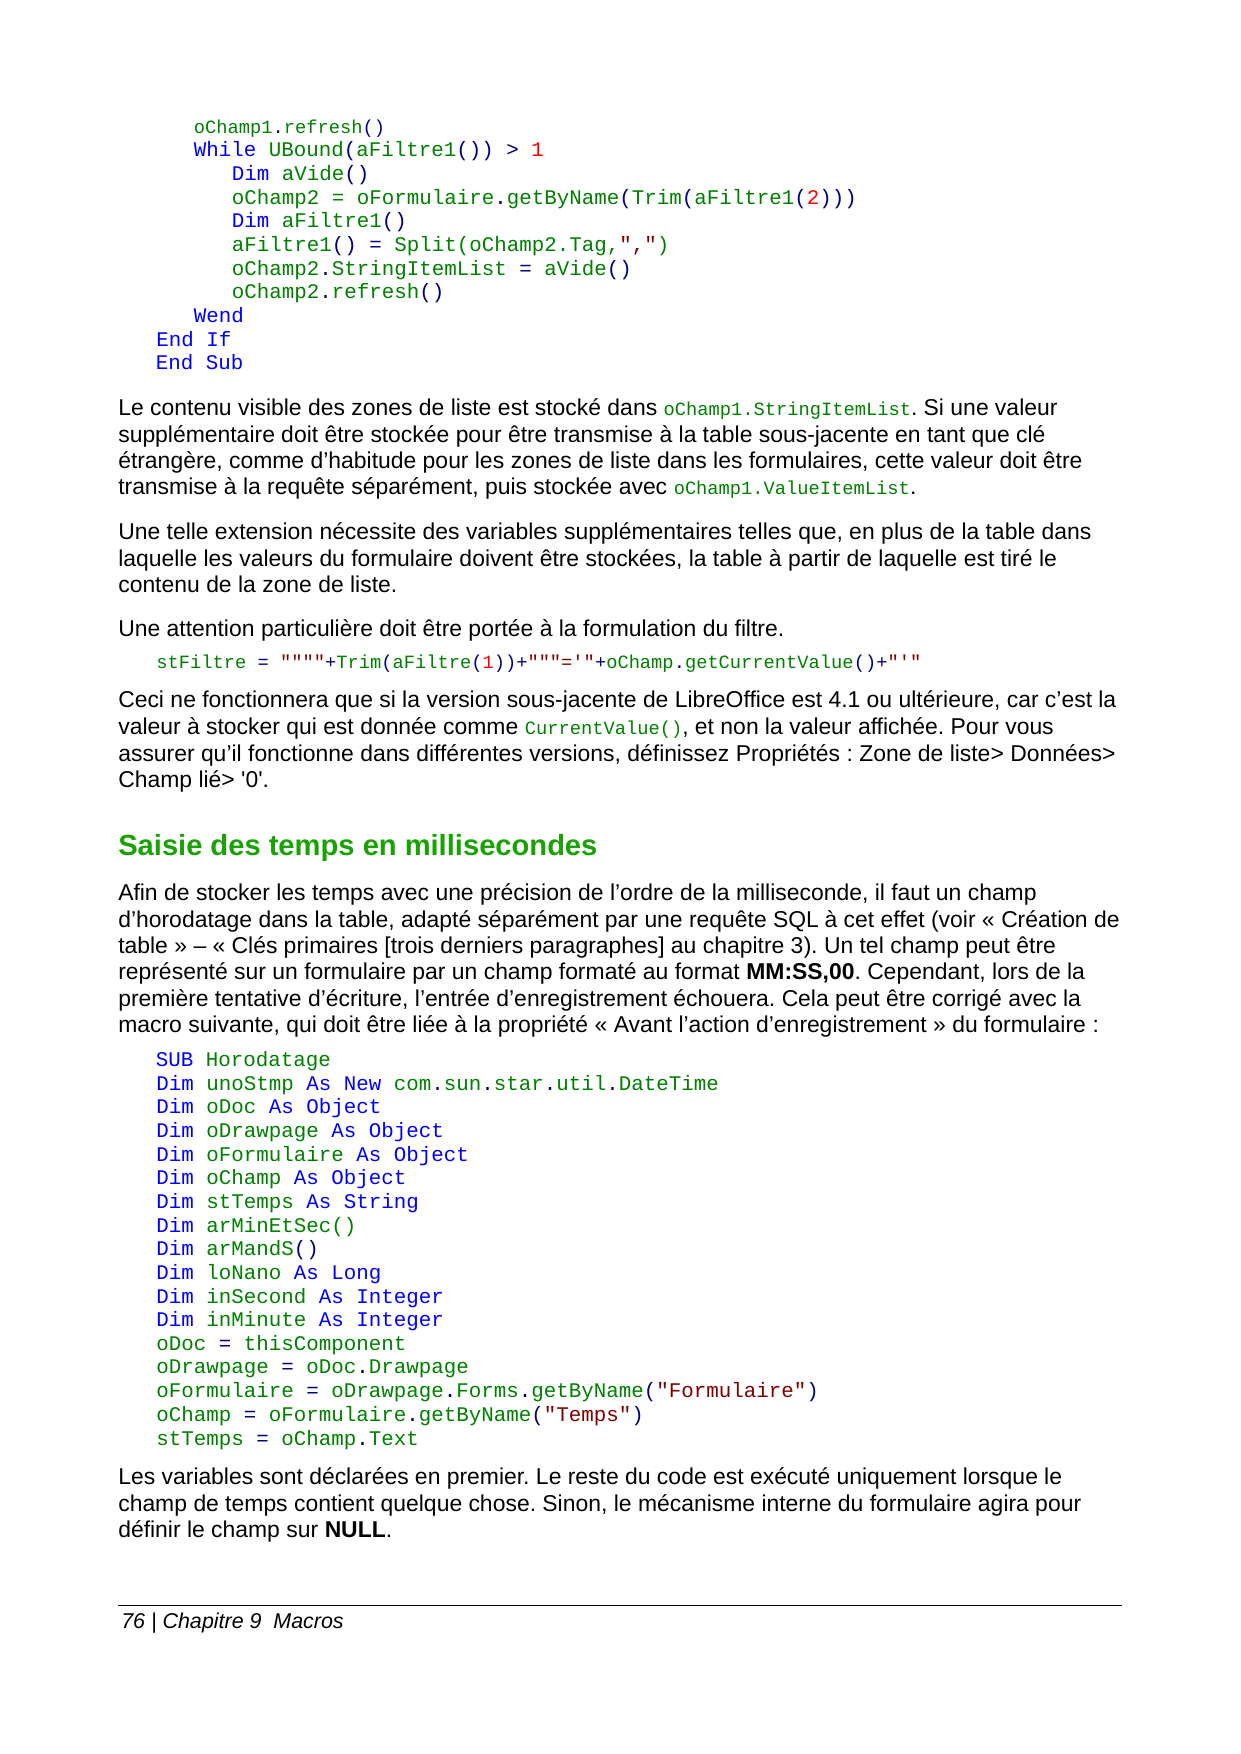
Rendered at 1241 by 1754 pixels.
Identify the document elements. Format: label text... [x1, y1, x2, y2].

text Le contenu visible des zones de liste est stocké dans oChamp1.StringItemList. Si une valeur supplémentaire doit être stockée pour être transmise à la table sous-jacente en tant que clé étrangère, comme d’habitude pour les zones de liste dans les formulaires, cette valeur doit être transmise à la requête séparément, puis stockée avec oChamp1.ValueItemList. [118, 393, 1122, 500]
text Wend [156, 305, 1122, 328]
text Afin de stocker les temps avec une précision de l’ordre de la milliseconde, il faut un champ d’horodatage dans la table, adapté séparément par une requête SQL à cet effet (voir « Création de table » – « Clés primaires [trois derniers paragraphes] au chapitre 3). Un tel champ peut être représenté sur un formulaire par un champ formaté au format MM:SS,00. Cependant, lors de la première tentative d’écriture, l’entrée d’enregistrement échouera. Cela peut être corrigé avec la macro suivante, qui doit être liée à la propriété « Avant l’action d’enregistrement » du formulaire : [118, 879, 1122, 1037]
text End If [156, 328, 1122, 352]
text Dim oDrawpage As Object [156, 1120, 1122, 1144]
text Dim loNano As Long [156, 1262, 1122, 1286]
text Dim unoStmp As New com.sun.star.util.DateTime [156, 1073, 1122, 1096]
text Dim aFiltre1() [156, 210, 1122, 234]
text stFiltre = """"+Trim(aFiltre(1))+"""='"+oChamp.getCurrentValue()+"'" [156, 653, 1122, 674]
text SUB Horodatage [156, 1049, 1122, 1073]
text stTemps = oChamp.Text [156, 1427, 1122, 1451]
text Dim oFormulaire As Object [156, 1144, 1122, 1167]
text Dim aVide() [156, 163, 1122, 187]
text Une attention particulière doit être portée à la formulation du filtre. [118, 615, 1122, 641]
text oDoc = thisComponent [156, 1333, 1122, 1357]
text oChamp2.refresh() [156, 281, 1122, 305]
text Ceci ne fonctionnera que si la version sous-jacente de LibreOffice est 4.1 ou ultérieure, car c’est la valeur à stocker qui est donnée comme CurrentValue(), et non la valeur affichée. Pour vous assurer qu’il fonctionne dans différentes versions, définissez Propriétés : Zone de liste> Données> Champ lié> '0'. [118, 686, 1122, 793]
text oChamp1.refresh() [156, 118, 1122, 139]
text oChamp = oFormulaire.getByName("Temps") [156, 1404, 1122, 1427]
subtitle Saisie des temps en millisecondes [118, 828, 1122, 862]
text oChamp2 = oFormulaire.getByName(Trim(aFiltre1(2))) [156, 187, 1122, 210]
text Dim arMinEtSec() [156, 1215, 1122, 1238]
text aFiltre1() = Split(oChamp2.Tag,",") [156, 234, 1122, 258]
text End Sub [156, 352, 1122, 376]
text Dim stTemps As String [156, 1191, 1122, 1215]
text While UBound(aFiltre1()) > 1 [156, 139, 1122, 163]
text oChamp2.StringItemList = aVide() [156, 258, 1122, 281]
text oFormulaire = oDrawpage.Forms.getByName("Formulaire") [156, 1380, 1122, 1404]
text Dim oChamp As Object [156, 1167, 1122, 1191]
text Dim inSecond As Integer [156, 1286, 1122, 1309]
text oDrawpage = oDoc.Drawpage [156, 1357, 1122, 1380]
text Dim inMinute As Integer [156, 1309, 1122, 1333]
text Dim oDoc As Object [156, 1096, 1122, 1120]
text Les variables sont déclarées en premier. Le reste du code est exécuté uniquement lorsque le champ de temps contient quelque chose. Sinon, le mécanisme interne du formulaire agira pour définir le champ sur NULL. [118, 1463, 1122, 1542]
text Dim arMandS() [156, 1238, 1122, 1262]
text Une telle extension nécessite des variables supplémentaires telles que, en plus de la table dans laquelle les valeurs du formulaire doivent être stockées, la table à partir de laquelle est tiré le contenu de la zone de liste. [118, 518, 1122, 597]
